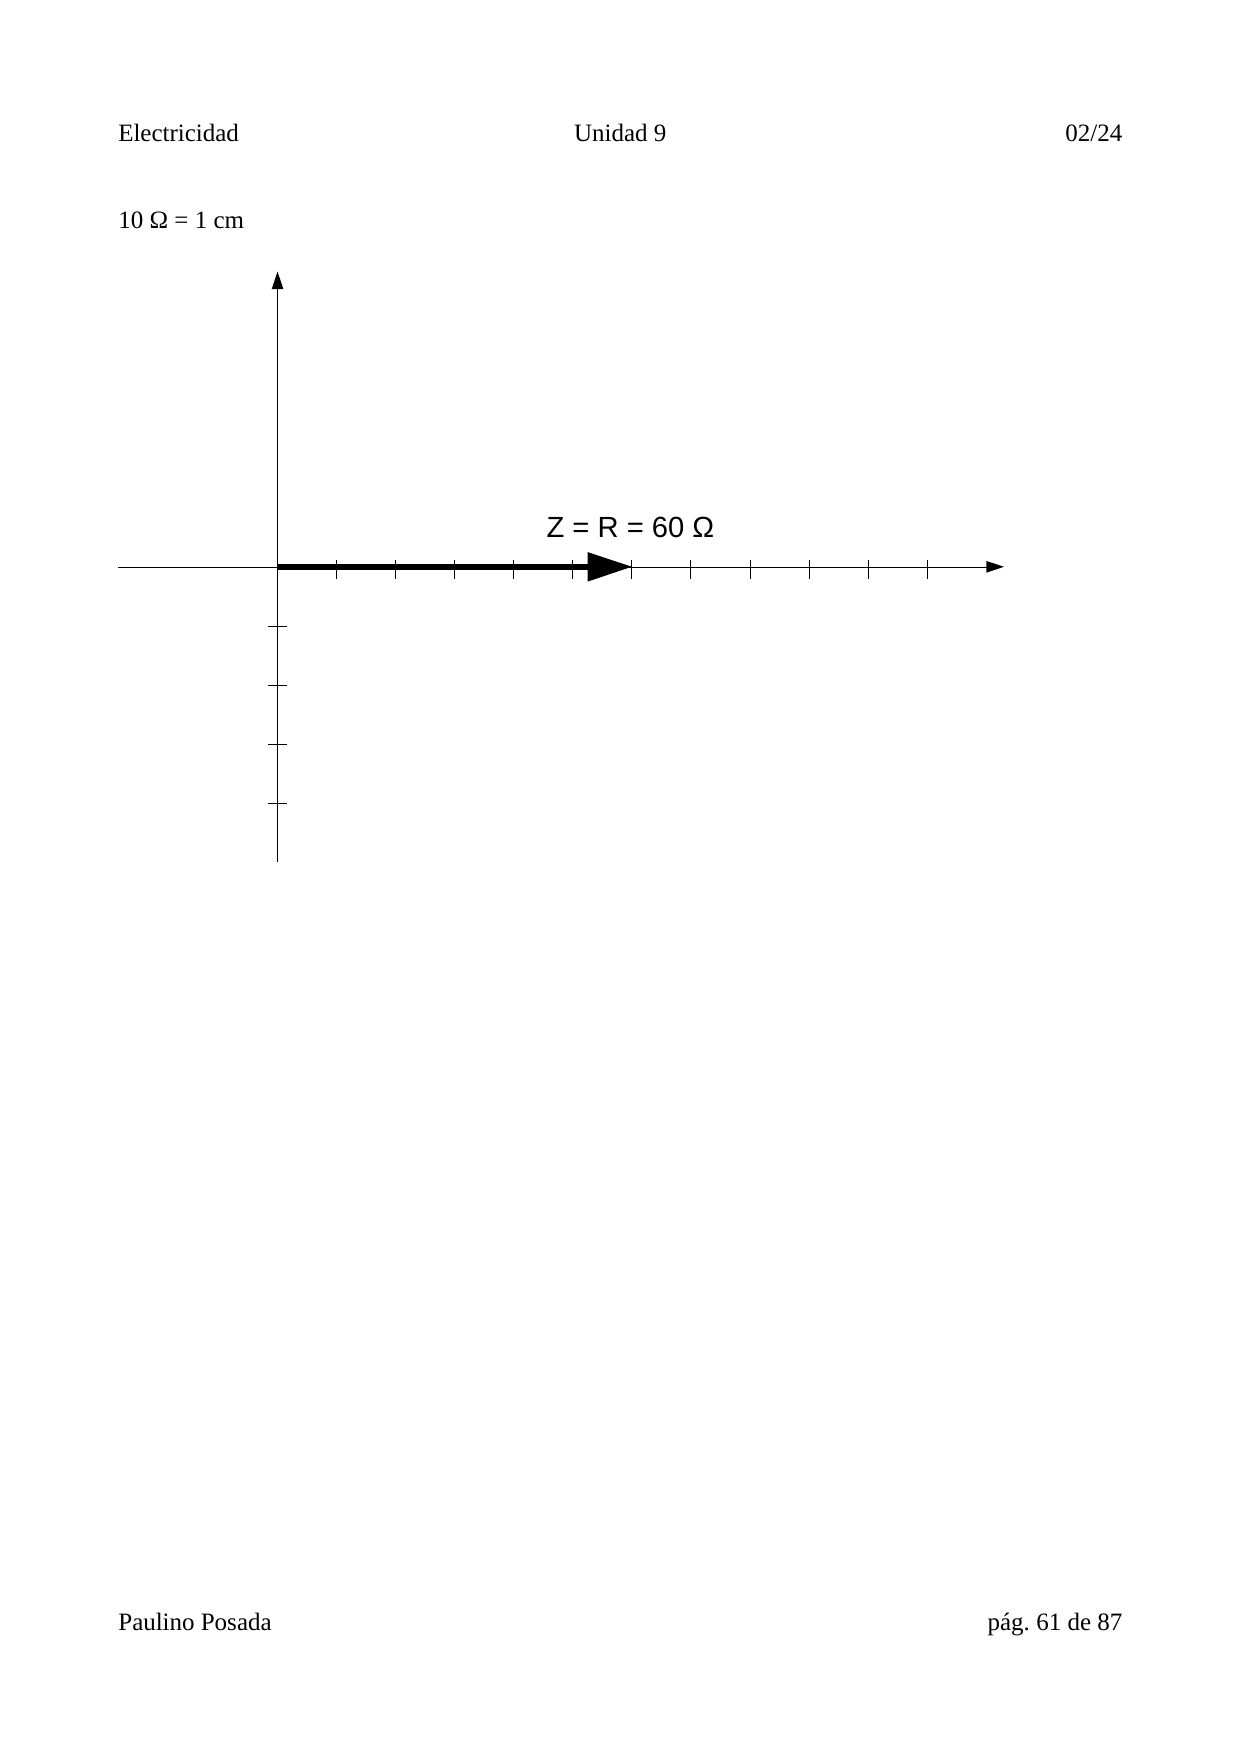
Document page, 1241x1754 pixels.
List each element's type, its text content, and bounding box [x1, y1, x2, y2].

text 10 Ω = 1 cm [118, 205, 1122, 234]
